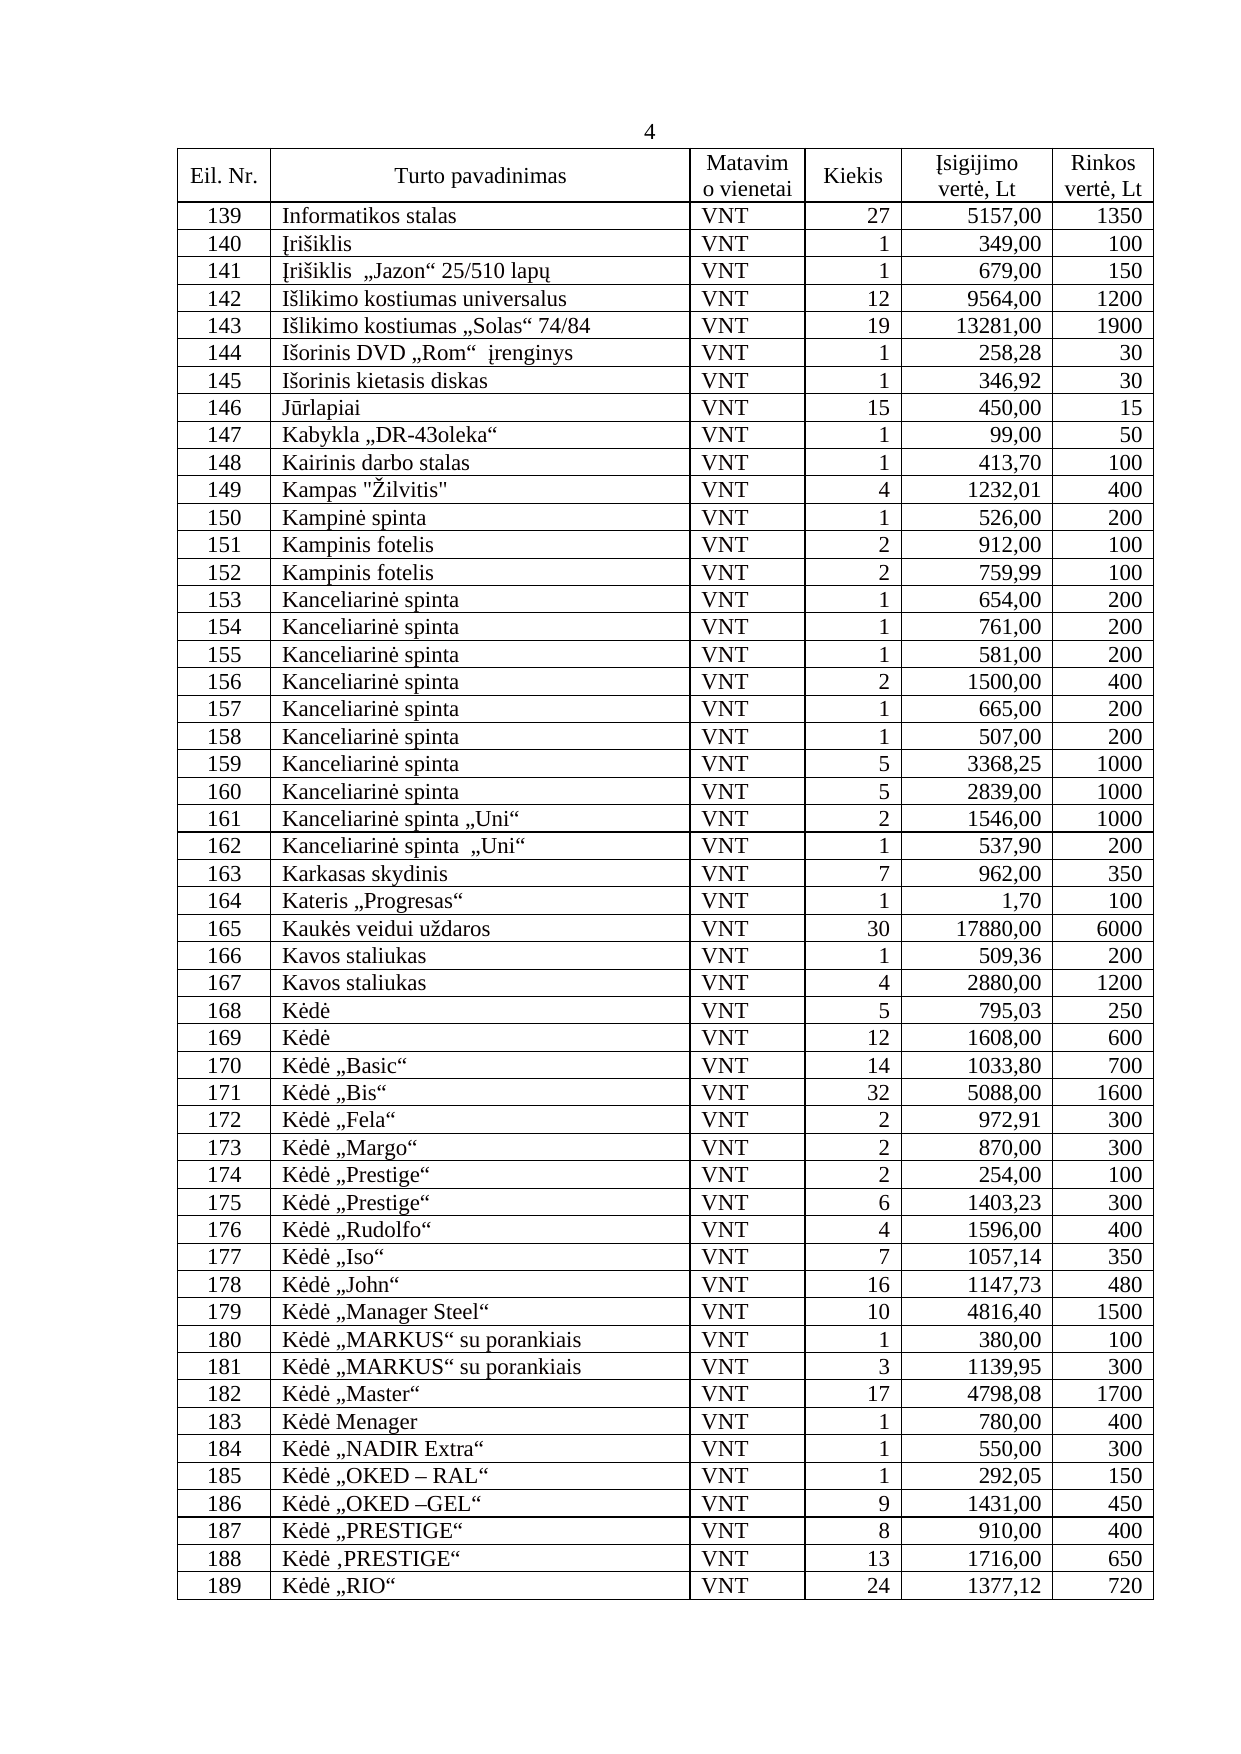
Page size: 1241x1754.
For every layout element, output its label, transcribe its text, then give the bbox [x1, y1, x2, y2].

table_cell VNT [691, 641, 804, 667]
table_cell Kėdė ‚PRESTIGE“ [271, 1545, 689, 1571]
table_cell 581,00 [902, 641, 1052, 667]
table_cell 1 [806, 613, 901, 640]
table_cell 100 [1053, 559, 1153, 585]
table_cell 17 [806, 1380, 901, 1407]
table_cell 665,00 [902, 696, 1052, 722]
table_cell VNT [691, 1271, 804, 1297]
table_cell 99,00 [902, 422, 1052, 448]
table_cell 14 [806, 1052, 901, 1078]
table_cell 13 [806, 1545, 901, 1571]
table_cell 200 [1053, 833, 1153, 859]
table_cell 181 [178, 1353, 270, 1379]
table_cell 200 [1053, 696, 1153, 722]
table_cell 300 [1053, 1353, 1153, 1379]
table_cell 150 [178, 504, 270, 530]
table_cell Kėdė „Prestige“ [271, 1161, 689, 1188]
table_cell 174 [178, 1161, 270, 1188]
table_cell 870,00 [902, 1134, 1052, 1160]
table_cell 550,00 [902, 1435, 1052, 1462]
table_cell VNT [691, 559, 804, 585]
table_cell Įrišiklis „Jazon“ 25/510 lapų [271, 257, 689, 283]
table_cell 962,00 [902, 860, 1052, 886]
table_cell 1 [806, 641, 901, 667]
table_cell 15 [1053, 394, 1153, 421]
table_cell 168 [178, 997, 270, 1023]
table_cell Kateris „Progresas“ [271, 887, 689, 914]
table_cell 170 [178, 1052, 270, 1078]
table_cell 1139,95 [902, 1353, 1052, 1379]
table_cell 1 [806, 887, 901, 914]
table_cell Kėdė „Rudolfo“ [271, 1216, 689, 1242]
table_cell 400 [1053, 1518, 1153, 1544]
table_cell 200 [1053, 613, 1153, 640]
table_cell Kanceliarinė spinta [271, 778, 689, 804]
table_cell VNT [691, 1161, 804, 1188]
table_cell 30 [1053, 367, 1153, 393]
table_cell 2 [806, 668, 901, 694]
table_cell 172 [178, 1106, 270, 1133]
table_cell Karkasas skydinis [271, 860, 689, 886]
table_cell 150 [1053, 257, 1153, 283]
table_cell 1 [806, 339, 901, 366]
table_cell Kėdė „Bis“ [271, 1079, 689, 1105]
table_cell 1,70 [902, 887, 1052, 914]
table_cell Kėdė „MARKUS“ su porankiais [271, 1326, 689, 1352]
table_cell VNT [691, 1079, 804, 1105]
table_cell 30 [806, 915, 901, 941]
table_cell 1500,00 [902, 668, 1052, 694]
table_cell Kanceliarinė spinta [271, 723, 689, 749]
table_cell 150 [1053, 1463, 1153, 1489]
table_cell 6 [806, 1189, 901, 1215]
table_cell Kėdė „Fela“ [271, 1106, 689, 1133]
table_cell 4 [806, 476, 901, 503]
table_cell Kanceliarinė spinta [271, 668, 689, 694]
table_cell VNT [691, 1052, 804, 1078]
table_cell VNT [691, 1189, 804, 1215]
table_cell 1147,73 [902, 1271, 1052, 1297]
table_cell 1350 [1053, 203, 1153, 229]
table_cell Kėdė „OKED –GEL“ [271, 1490, 689, 1516]
table_cell 156 [178, 668, 270, 694]
table_cell 100 [1053, 887, 1153, 914]
table_cell 450 [1053, 1490, 1153, 1516]
table_cell 200 [1053, 723, 1153, 749]
table_cell 1608,00 [902, 1024, 1052, 1051]
table_cell VNT [691, 285, 804, 311]
table_cell VNT [691, 1572, 804, 1598]
table_cell Kėdė „Master“ [271, 1380, 689, 1407]
table_cell VNT [691, 1380, 804, 1407]
table_cell 1 [806, 1408, 901, 1434]
table_cell 4 [806, 970, 901, 996]
table_cell 1000 [1053, 778, 1153, 804]
table_cell Išlikimo kostiumas universalus [271, 285, 689, 311]
table_cell Išorinis kietasis diskas [271, 367, 689, 393]
table_cell Kėdė „Margo“ [271, 1134, 689, 1160]
table_cell 400 [1053, 1408, 1153, 1434]
table_cell 145 [178, 367, 270, 393]
table_cell Kampas "Žilvitis" [271, 476, 689, 503]
table_cell 1200 [1053, 970, 1153, 996]
table_cell 148 [178, 449, 270, 475]
table_cell 350 [1053, 860, 1153, 886]
table_cell 258,28 [902, 339, 1052, 366]
table_cell 700 [1053, 1052, 1153, 1078]
table_cell 188 [178, 1545, 270, 1571]
table_cell VNT [691, 887, 804, 914]
table_cell 9 [806, 1490, 901, 1516]
table_cell VNT [691, 1326, 804, 1352]
table_cell 679,00 [902, 257, 1052, 283]
table_cell 1500 [1053, 1298, 1153, 1324]
table_cell 480 [1053, 1271, 1153, 1297]
table_cell 141 [178, 257, 270, 283]
table_cell VNT [691, 1490, 804, 1516]
table_cell 1403,23 [902, 1189, 1052, 1215]
table_cell 155 [178, 641, 270, 667]
table_cell 100 [1053, 1161, 1153, 1188]
table_cell VNT [691, 1244, 804, 1270]
table_cell 349,00 [902, 230, 1052, 256]
table_cell 3368,25 [902, 750, 1052, 777]
table_cell 1 [806, 696, 901, 722]
table_cell 30 [1053, 339, 1153, 366]
table_cell 400 [1053, 476, 1153, 503]
table_cell 254,00 [902, 1161, 1052, 1188]
table_cell 1 [806, 504, 901, 530]
table_cell Kanceliarinė spinta [271, 641, 689, 667]
table_cell VNT [691, 339, 804, 366]
table_cell 2 [806, 805, 901, 831]
table_cell 143 [178, 312, 270, 338]
table_cell Kėdė „John“ [271, 1271, 689, 1297]
table_cell VNT [691, 613, 804, 640]
table_cell 9564,00 [902, 285, 1052, 311]
table_cell 2 [806, 1106, 901, 1133]
table_cell 169 [178, 1024, 270, 1051]
table_cell 139 [178, 203, 270, 229]
table_cell 5 [806, 997, 901, 1023]
table_cell 1546,00 [902, 805, 1052, 831]
table_cell Kėdė „OKED – RAL“ [271, 1463, 689, 1489]
table_cell VNT [691, 230, 804, 256]
table_cell 186 [178, 1490, 270, 1516]
table_cell Kampinė spinta [271, 504, 689, 530]
table_header Matavimo vienetai [691, 149, 804, 201]
table_cell Informatikos stalas [271, 203, 689, 229]
table_cell 300 [1053, 1435, 1153, 1462]
table_cell 100 [1053, 449, 1153, 475]
table_cell 1 [806, 422, 901, 448]
table_cell 1 [806, 367, 901, 393]
table_cell Kanceliarinė spinta [271, 696, 689, 722]
table_cell Kabykla „DR-43oleka“ [271, 422, 689, 448]
table_cell 179 [178, 1298, 270, 1324]
table_cell 300 [1053, 1106, 1153, 1133]
table_cell Kanceliarinė spinta [271, 613, 689, 640]
table_cell 2839,00 [902, 778, 1052, 804]
table_cell 300 [1053, 1189, 1153, 1215]
table_cell 189 [178, 1572, 270, 1598]
table_cell VNT [691, 833, 804, 859]
table_cell 100 [1053, 230, 1153, 256]
table_cell 8 [806, 1518, 901, 1544]
table_cell VNT [691, 750, 804, 777]
table_cell Kampinis fotelis [271, 559, 689, 585]
table_cell 5088,00 [902, 1079, 1052, 1105]
table_cell Kėdė „Iso“ [271, 1244, 689, 1270]
table_cell 50 [1053, 422, 1153, 448]
table_cell 2 [806, 1161, 901, 1188]
table_cell Kanceliarinė spinta [271, 586, 689, 612]
table_cell VNT [691, 1518, 804, 1544]
table_cell Kanceliarinė spinta „Uni“ [271, 833, 689, 859]
table_cell 537,90 [902, 833, 1052, 859]
table_cell Kėdė [271, 997, 689, 1023]
table_cell 100 [1053, 1326, 1153, 1352]
table_cell 17880,00 [902, 915, 1052, 941]
table_cell 1 [806, 449, 901, 475]
table_cell 177 [178, 1244, 270, 1270]
table_cell VNT [691, 504, 804, 530]
table_cell 153 [178, 586, 270, 612]
table_cell VNT [691, 394, 804, 421]
table_cell 450,00 [902, 394, 1052, 421]
table_cell Kampinis fotelis [271, 531, 689, 557]
table_cell Išorinis DVD „Rom“ įrenginys [271, 339, 689, 366]
table_cell 162 [178, 833, 270, 859]
table_cell Išlikimo kostiumas „Solas“ 74/84 [271, 312, 689, 338]
table_cell 1000 [1053, 750, 1153, 777]
table_cell 526,00 [902, 504, 1052, 530]
table_cell VNT [691, 476, 804, 503]
table_cell 32 [806, 1079, 901, 1105]
table_cell 300 [1053, 1134, 1153, 1160]
table_cell 250 [1053, 997, 1153, 1023]
table_cell 1 [806, 723, 901, 749]
table_cell Kanceliarinė spinta „Uni“ [271, 805, 689, 831]
table_cell 1 [806, 257, 901, 283]
table_cell VNT [691, 312, 804, 338]
table_cell Kėdė „MARKUS“ su porankiais [271, 1353, 689, 1379]
table_cell VNT [691, 1463, 804, 1489]
table_cell 1 [806, 586, 901, 612]
table_cell 158 [178, 723, 270, 749]
table_cell 171 [178, 1079, 270, 1105]
table_cell 1377,12 [902, 1572, 1052, 1598]
table_cell Kairinis darbo stalas [271, 449, 689, 475]
table_cell 160 [178, 778, 270, 804]
table_cell 164 [178, 887, 270, 914]
table_cell 15 [806, 394, 901, 421]
table_cell 761,00 [902, 613, 1052, 640]
table_cell 12 [806, 285, 901, 311]
table_cell 175 [178, 1189, 270, 1215]
table_header Įsigijimo vertė, Lt [902, 149, 1052, 201]
table_cell Kėdė „NADIR Extra“ [271, 1435, 689, 1462]
table_cell 200 [1053, 504, 1153, 530]
table_cell 1600 [1053, 1079, 1153, 1105]
table_cell 142 [178, 285, 270, 311]
table_header Kiekis [806, 149, 901, 201]
table_cell 2880,00 [902, 970, 1052, 996]
table_cell 1000 [1053, 805, 1153, 831]
table_cell 1716,00 [902, 1545, 1052, 1571]
table_cell 200 [1053, 942, 1153, 968]
table_cell VNT [691, 778, 804, 804]
table_cell VNT [691, 1024, 804, 1051]
table_cell 154 [178, 613, 270, 640]
table_cell 759,99 [902, 559, 1052, 585]
table_cell 146 [178, 394, 270, 421]
table_cell 1057,14 [902, 1244, 1052, 1270]
table_cell 4 [806, 1216, 901, 1242]
table_cell VNT [691, 1353, 804, 1379]
table_cell 152 [178, 559, 270, 585]
table_cell VNT [691, 1435, 804, 1462]
table_cell 972,91 [902, 1106, 1052, 1133]
table_cell 178 [178, 1271, 270, 1297]
table_cell 184 [178, 1435, 270, 1462]
table_cell 147 [178, 422, 270, 448]
table_cell 100 [1053, 531, 1153, 557]
table_cell VNT [691, 668, 804, 694]
table_cell 161 [178, 805, 270, 831]
table_cell VNT [691, 860, 804, 886]
table_cell 292,05 [902, 1463, 1052, 1489]
table_cell 185 [178, 1463, 270, 1489]
table_cell 7 [806, 860, 901, 886]
table_cell Kaukės veidui uždaros [271, 915, 689, 941]
table_cell VNT [691, 367, 804, 393]
table_cell 151 [178, 531, 270, 557]
table_cell 780,00 [902, 1408, 1052, 1434]
table_cell VNT [691, 942, 804, 968]
table_cell 509,36 [902, 942, 1052, 968]
table_cell 400 [1053, 1216, 1153, 1242]
table_cell 2 [806, 1134, 901, 1160]
table_cell 4816,40 [902, 1298, 1052, 1324]
table_cell 912,00 [902, 531, 1052, 557]
table_cell 12 [806, 1024, 901, 1051]
table_cell VNT [691, 805, 804, 831]
table_cell 159 [178, 750, 270, 777]
table_cell 6000 [1053, 915, 1153, 941]
table_cell Kėdė „Prestige“ [271, 1189, 689, 1215]
table_cell 166 [178, 942, 270, 968]
table_cell 2 [806, 559, 901, 585]
table_cell 19 [806, 312, 901, 338]
table_cell 1232,01 [902, 476, 1052, 503]
table_cell Kavos staliukas [271, 970, 689, 996]
table_cell 507,00 [902, 723, 1052, 749]
table_cell 4798,08 [902, 1380, 1052, 1407]
table_cell Jūrlapiai [271, 394, 689, 421]
table_header Turto pavadinimas [271, 149, 689, 201]
table_cell 10 [806, 1298, 901, 1324]
table_cell 176 [178, 1216, 270, 1242]
table_cell 27 [806, 203, 901, 229]
table_cell Kėdė Menager [271, 1408, 689, 1434]
table_cell Kavos staliukas [271, 942, 689, 968]
table_cell 157 [178, 696, 270, 722]
table_cell Įrišiklis [271, 230, 689, 256]
table_cell 183 [178, 1408, 270, 1434]
table_cell VNT [691, 203, 804, 229]
table_cell 1700 [1053, 1380, 1153, 1407]
table_cell 5 [806, 750, 901, 777]
table_cell 1 [806, 1435, 901, 1462]
table_cell 16 [806, 1271, 901, 1297]
table_cell 182 [178, 1380, 270, 1407]
table_cell VNT [691, 586, 804, 612]
table_cell VNT [691, 531, 804, 557]
table_cell 149 [178, 476, 270, 503]
table_cell 1 [806, 942, 901, 968]
table_cell VNT [691, 997, 804, 1023]
table_cell VNT [691, 1106, 804, 1133]
table_cell 2 [806, 531, 901, 557]
table_cell 795,03 [902, 997, 1052, 1023]
table_cell 1900 [1053, 312, 1153, 338]
table_cell 180 [178, 1326, 270, 1352]
table_cell 165 [178, 915, 270, 941]
table_cell 1 [806, 833, 901, 859]
table_cell 400 [1053, 668, 1153, 694]
table_cell 600 [1053, 1024, 1153, 1051]
table_cell 654,00 [902, 586, 1052, 612]
table_cell 380,00 [902, 1326, 1052, 1352]
table_cell 24 [806, 1572, 901, 1598]
table_cell 187 [178, 1518, 270, 1544]
table_cell 3 [806, 1353, 901, 1379]
table_cell 167 [178, 970, 270, 996]
table_header Rinkos vertė, Lt [1053, 149, 1153, 201]
table_cell 1 [806, 1463, 901, 1489]
table_cell VNT [691, 1216, 804, 1242]
table_cell 413,70 [902, 449, 1052, 475]
table_cell Kėdė [271, 1024, 689, 1051]
table_cell VNT [691, 1134, 804, 1160]
table_cell Kėdė „Basic“ [271, 1052, 689, 1078]
table_cell VNT [691, 970, 804, 996]
table_cell VNT [691, 1298, 804, 1324]
table_cell VNT [691, 915, 804, 941]
table_cell 650 [1053, 1545, 1153, 1571]
table_cell 13281,00 [902, 312, 1052, 338]
table_cell 140 [178, 230, 270, 256]
table_cell 163 [178, 860, 270, 886]
table_cell VNT [691, 1545, 804, 1571]
table_cell 1 [806, 230, 901, 256]
table_cell 200 [1053, 641, 1153, 667]
table_cell Kėdė „PRESTIGE“ [271, 1518, 689, 1544]
table_cell VNT [691, 1408, 804, 1434]
table_cell 200 [1053, 586, 1153, 612]
table_cell 1431,00 [902, 1490, 1052, 1516]
table_cell 720 [1053, 1572, 1153, 1598]
table_cell 1 [806, 1326, 901, 1352]
table_cell 5157,00 [902, 203, 1052, 229]
table_cell 173 [178, 1134, 270, 1160]
table_cell 910,00 [902, 1518, 1052, 1544]
table_cell 1033,80 [902, 1052, 1052, 1078]
table_cell 1596,00 [902, 1216, 1052, 1242]
table_cell VNT [691, 696, 804, 722]
table_cell 350 [1053, 1244, 1153, 1270]
table_cell VNT [691, 449, 804, 475]
table_cell 5 [806, 778, 901, 804]
table_cell 346,92 [902, 367, 1052, 393]
table_cell 7 [806, 1244, 901, 1270]
table_cell VNT [691, 723, 804, 749]
table_cell 144 [178, 339, 270, 366]
table_cell Kanceliarinė spinta [271, 750, 689, 777]
table_header Eil. Nr. [178, 149, 270, 201]
table_cell VNT [691, 422, 804, 448]
table_cell VNT [691, 257, 804, 283]
table_cell Kėdė „RIO“ [271, 1572, 689, 1598]
table_cell 1200 [1053, 285, 1153, 311]
table_cell Kėdė „Manager Steel“ [271, 1298, 689, 1324]
